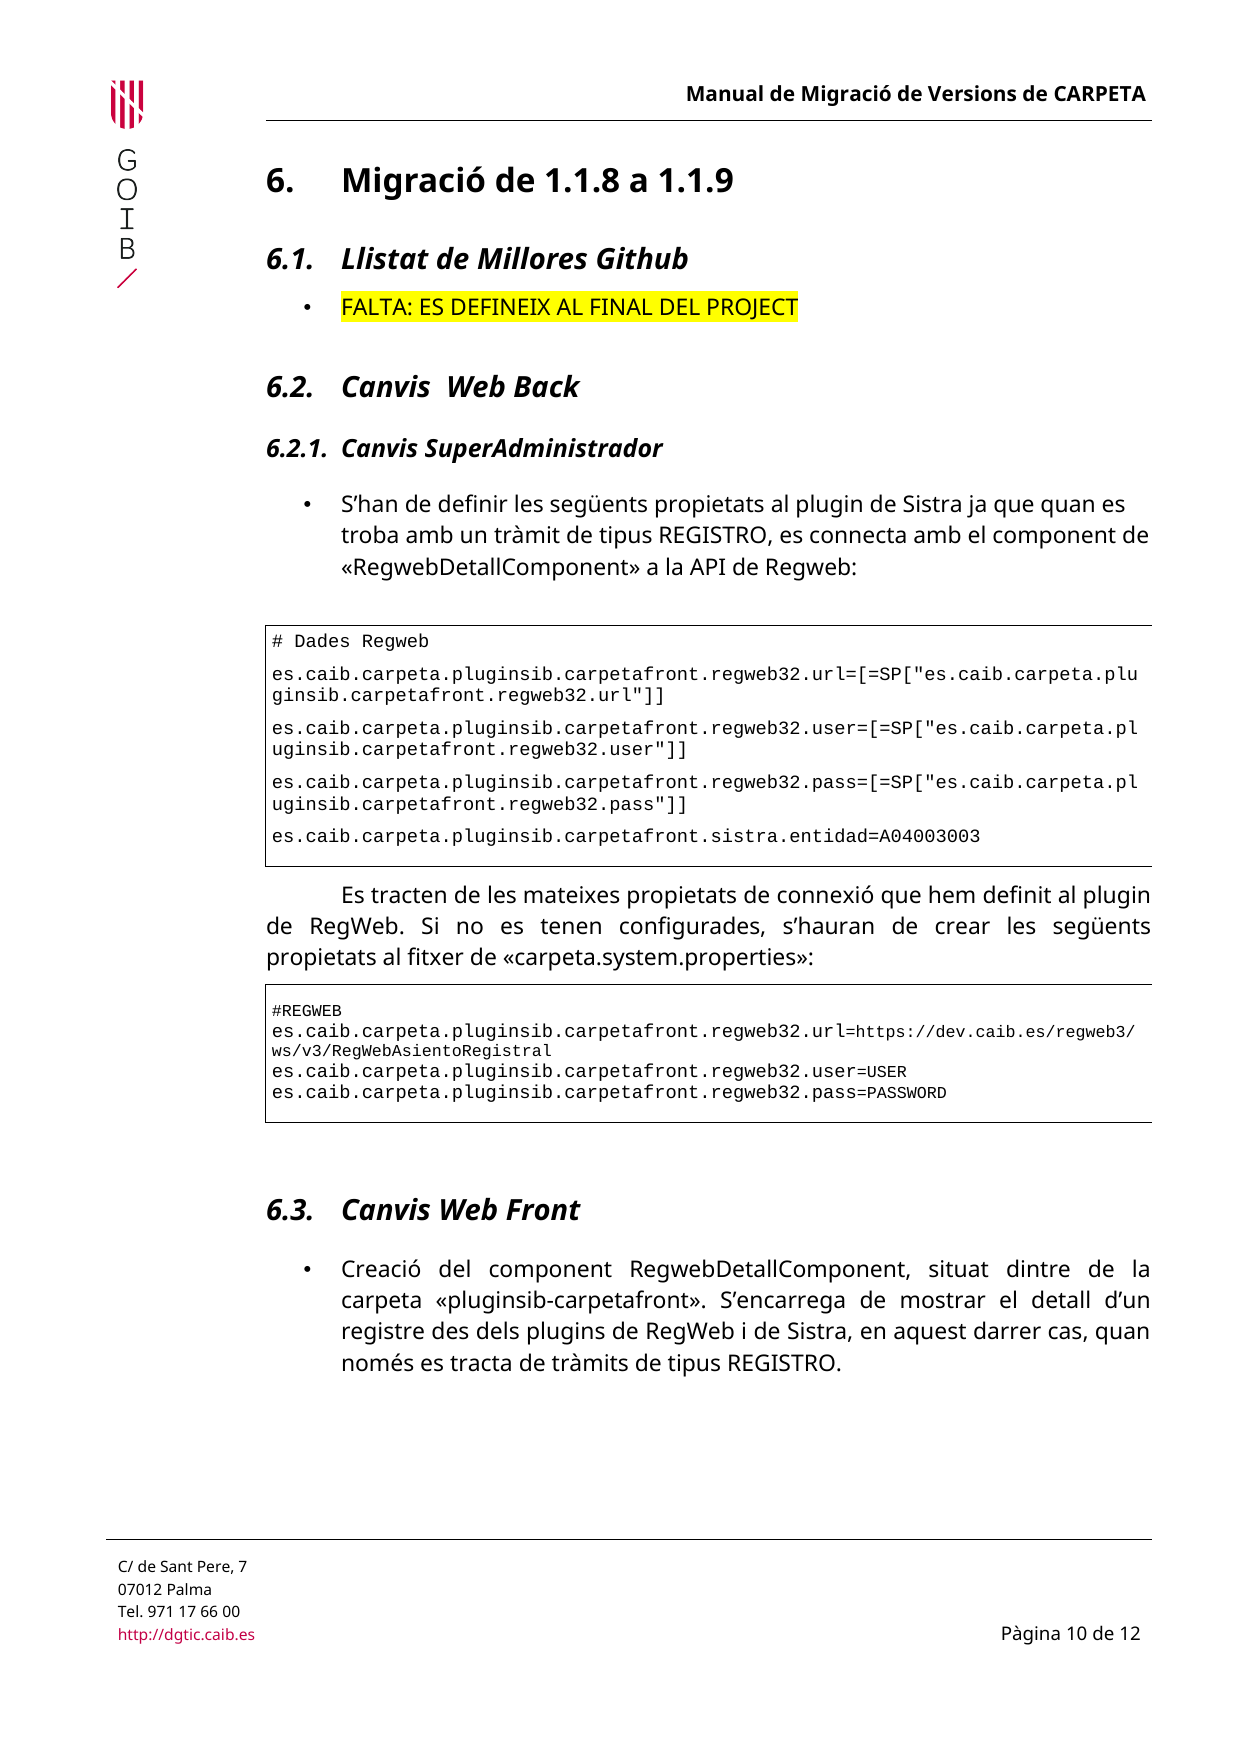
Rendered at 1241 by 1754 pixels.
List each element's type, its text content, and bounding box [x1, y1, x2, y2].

subtitle Migració de 1.1.8 a 1.1.9 [266, 156, 1152, 202]
list S’han de definir les següents propietats al plugin de Sistra ja que quan es troba amb un tràmit de tipus REGISTRO, es connecta amb el component de «RegwebDetallComponent» a la API de Regweb: [303, 488, 1152, 613]
subtitle Canvis Web Back [266, 366, 1152, 406]
list Creació del component RegwebDetallComponent, situat dintre de la carpeta «pluginsib-carpetafront». S’encarrega de mostrar el detall d’un registre des dels plugins de RegWeb i de Sistra, en aquest darrer cas, quan només es tracta de tràmits de tipus REGISTRO. [303, 1253, 1152, 1378]
table_header #REGWEB es.caib.carpeta.pluginsib.carpetafront.regweb32.url=https://dev.caib.es/regweb3/ws/v3/RegWebAsientoRegistral es.caib.carpeta.pluginsib.carpetafront.regweb32.user=USER es.caib.carpeta.pluginsib.carpetafront.regweb32.pass=PASSWORD [266, 985, 1152, 1122]
subtitle Canvis Web Front [266, 1189, 1152, 1229]
table_header # Dades Regweb es.caib.carpeta.pluginsib.carpetafront.regweb32.url=[=SP["es.caib.carpeta.pluginsib.carpetafront.regweb32.url"]] es.caib.carpeta.pluginsib.carpetafront.regweb32.user=[=SP["es.caib.carpeta.pluginsib.carpetafront.regweb32.user"]] es.caib.carpeta.pluginsib.carpetafront.regweb32.pass=[=SP["es.caib.carpeta.pluginsib.carpetafront.regweb32.pass"]] es.caib.carpeta.pluginsib.carpetafront.sistra.entidad=A04003003 [266, 626, 1152, 866]
picture [82, 57, 172, 319]
list FALTA: ES DEFINEIX AL FINAL DEL PROJECT [303, 291, 1152, 322]
text Es tracten de les mateixes propietats de connexió que hem definit al plugin de RegWeb. Si no es tenen configurades, s’hauran de crear les següents propietats al fitxer de «carpeta.system.properties»: [266, 879, 1152, 973]
subtitle Llistat de Millores Github [266, 239, 1152, 278]
subtitle Canvis SuperAdministrador [266, 430, 1152, 464]
